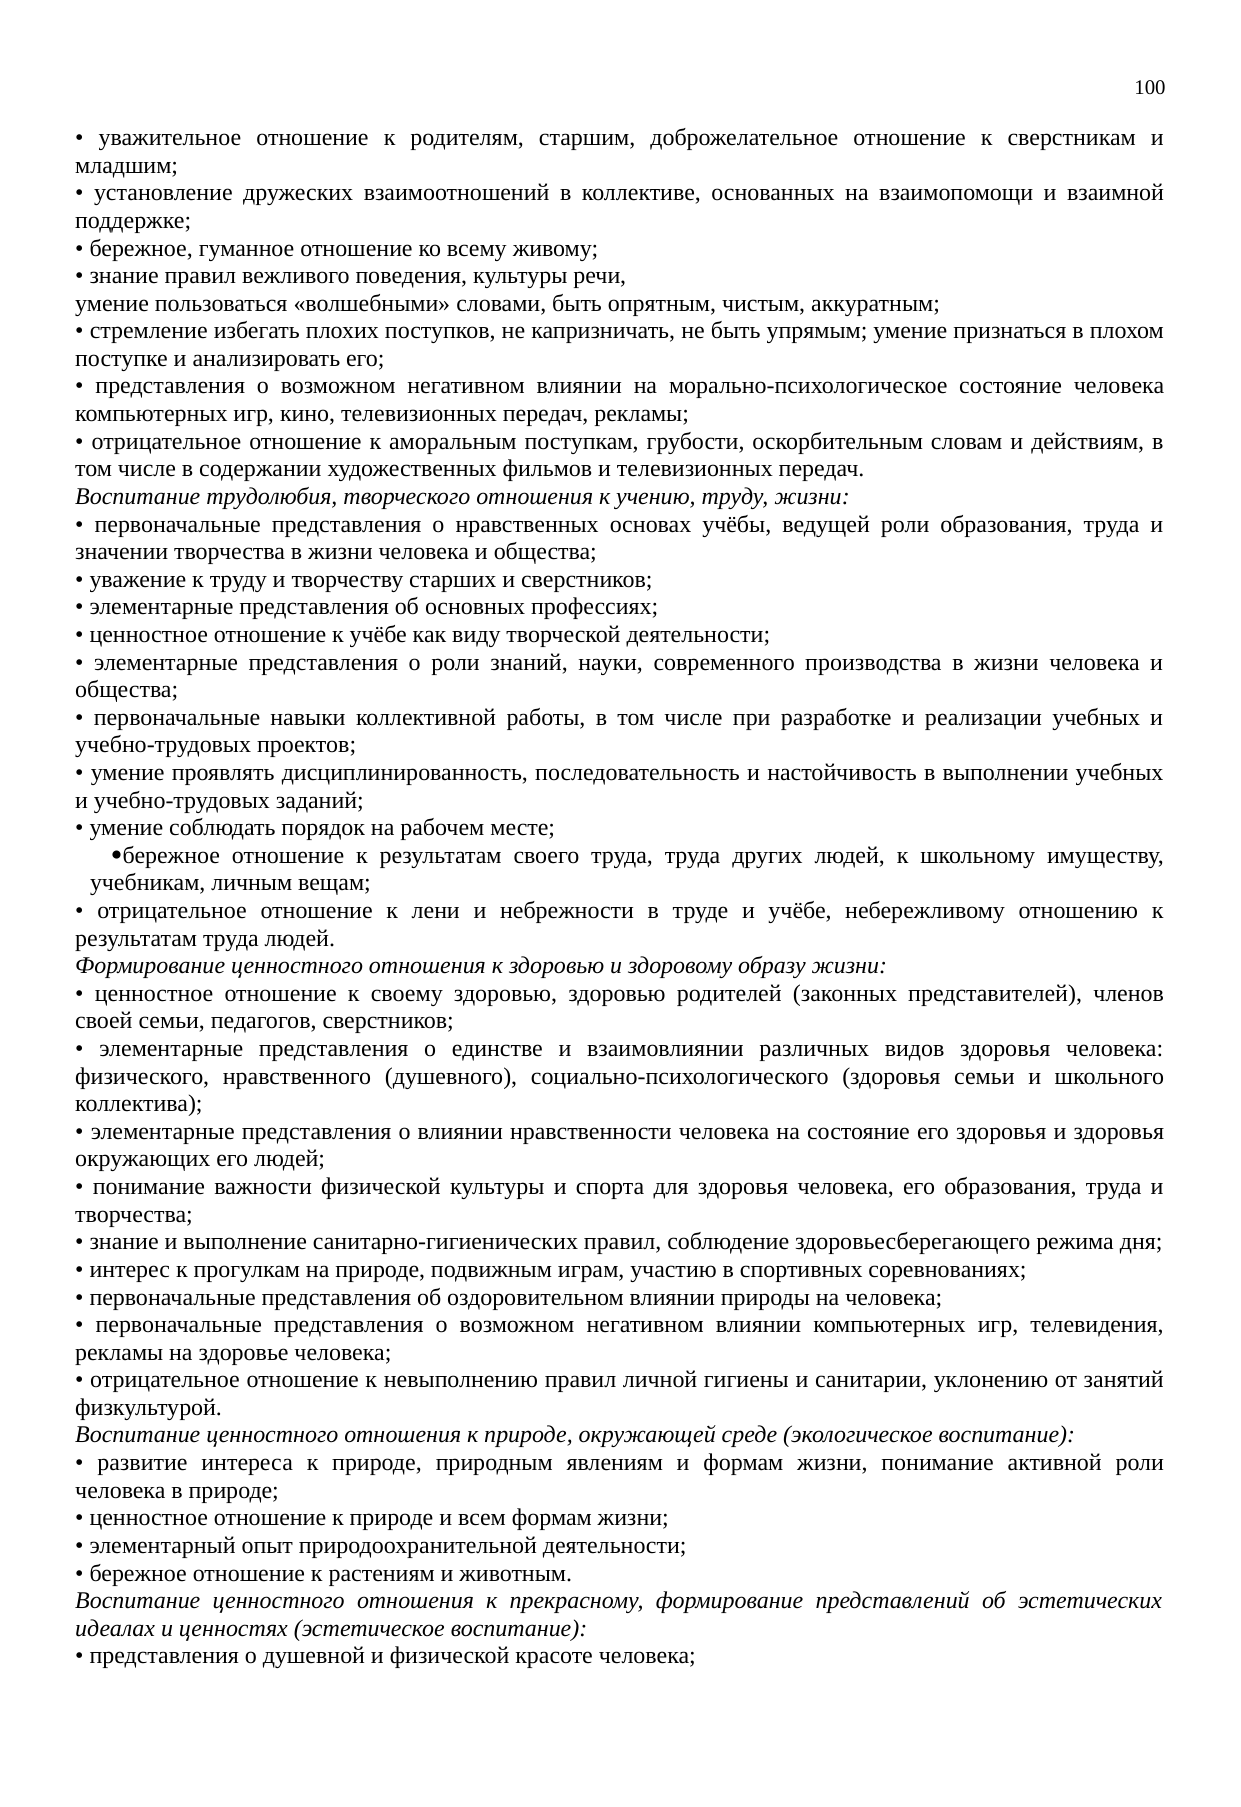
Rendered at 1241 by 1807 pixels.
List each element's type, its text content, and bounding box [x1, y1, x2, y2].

text • бережное, гуманное отношение ко всему живому; [75, 233, 1165, 261]
text Формирование ценностного отношения к здоровью и здоровому образу жизни: [75, 951, 1165, 979]
text • представления о душевной и физической красоте человека; [75, 1641, 1165, 1669]
text • отрицательное отношение к аморальным поступкам, грубости, оскорбительным словам и действиям, в том числе в содержании художественных фильмов и телевизионных передач. [75, 427, 1165, 482]
text • интерес к прогулкам на природе, подвижным играм, участию в спортивных соревнованиях; [75, 1255, 1165, 1282]
text • уважение к труду и творчеству старших и сверстников; [75, 565, 1165, 592]
text • отрицательное отношение к невыполнению правил личной гигиены и санитарии, уклонению от занятий физкультурой. [75, 1365, 1165, 1421]
text • знание и выполнение санитарно-гигиенических правил, соблюдение здоровьесберегающего режима дня; [75, 1227, 1165, 1255]
text Воспитание трудолюбия, творческого отношения к учению, труду, жизни: [75, 482, 1165, 509]
text • представления о возможном негативном влиянии на морально-психологическое состояние человека компьютерных игр, кино, телевизионных передач, рекламы; [75, 372, 1165, 427]
text • стремление избегать плохих поступков, не капризничать, не быть упрямым; умение признаться в плохом поступке и анализировать его; [75, 316, 1165, 372]
text • умение проявлять дисциплинированность, последовательность и настойчивость в выполнении учебных и учебно-трудовых заданий; [75, 758, 1165, 813]
text • ценностное отношение к природе и всем формам жизни; [75, 1503, 1165, 1531]
text • ценностное отношение к учёбе как виду творческой деятельности; [75, 620, 1165, 648]
text • первоначальные представления о возможном негативном влиянии компьютерных игр, телевидения, рекламы на здоровье человека; [75, 1310, 1165, 1365]
text • знание правил вежливого поведения, культуры речи, [75, 261, 1165, 289]
text • первоначальные представления о нравственных основах учёбы, ведущей роли образования, труда и значении творчества в жизни человека и общества; [75, 509, 1165, 565]
text • первоначальные навыки коллективной работы, в том числе при разработке и реализации учебных и учебно-трудовых проектов; [75, 703, 1165, 758]
text • элементарные представления о единстве и взаимовлиянии различных видов здоровья человека: физического, нравственного (душевного), социально-психологического (здоровья семьи и школьного коллектива); [75, 1034, 1165, 1117]
text • элементарные представления о влиянии нравственности человека на состояние его здоровья и здоровья окружающих его людей; [75, 1117, 1165, 1172]
text Воспитание ценностного отношения к природе, окружающей среде (экологическое воспитание): [75, 1421, 1165, 1448]
text • понимание важности физической культуры и спорта для здоровья человека, его образования, труда и творчества; [75, 1172, 1165, 1227]
text • элементарные представления об основных профессиях; [75, 592, 1165, 620]
text • ценностное отношение к своему здоровью, здоровью родителей (законных представителей), членов своей семьи, педагогов, сверстников; [75, 979, 1165, 1034]
text • первоначальные представления об оздоровительном влиянии природы на человека; [75, 1282, 1165, 1310]
text Воспитание ценностного отношения к прекрасному, формирование представлений об эстетических идеалах и ценностях (эстетическое воспитание): [75, 1586, 1165, 1641]
text • умение соблюдать порядок на рабочем месте; [75, 813, 1165, 841]
text • бережное отношение к растениям и животным. [75, 1558, 1165, 1586]
text • отрицательное отношение к лени и небрежности в труде и учёбе, небережливому отношению к результатам труда людей. [75, 896, 1165, 951]
text • уважительное отношение к родителям, старшим, доброжелательное отношение к сверстникам и младшим; [75, 123, 1165, 178]
text умение пользоваться «волшебными» словами, быть опрятным, чистым, аккуратным; [75, 289, 1165, 316]
list бережное отношение к результатам своего труда, труда других людей, к школьному имуществу, учебникам, личным вещам; [90, 841, 1165, 896]
text • элементарный опыт природоохранительной деятельности; [75, 1531, 1165, 1558]
text • установление дружеских взаимоотношений в коллективе, основанных на взаимопомощи и взаимной поддержке; [75, 178, 1165, 233]
text • элементарные представления о роли знаний, науки, современного производства в жизни человека и общества; [75, 648, 1165, 703]
text • развитие интереса к природе, природным явлениям и формам жизни, понимание активной роли человека в природе; [75, 1448, 1165, 1503]
